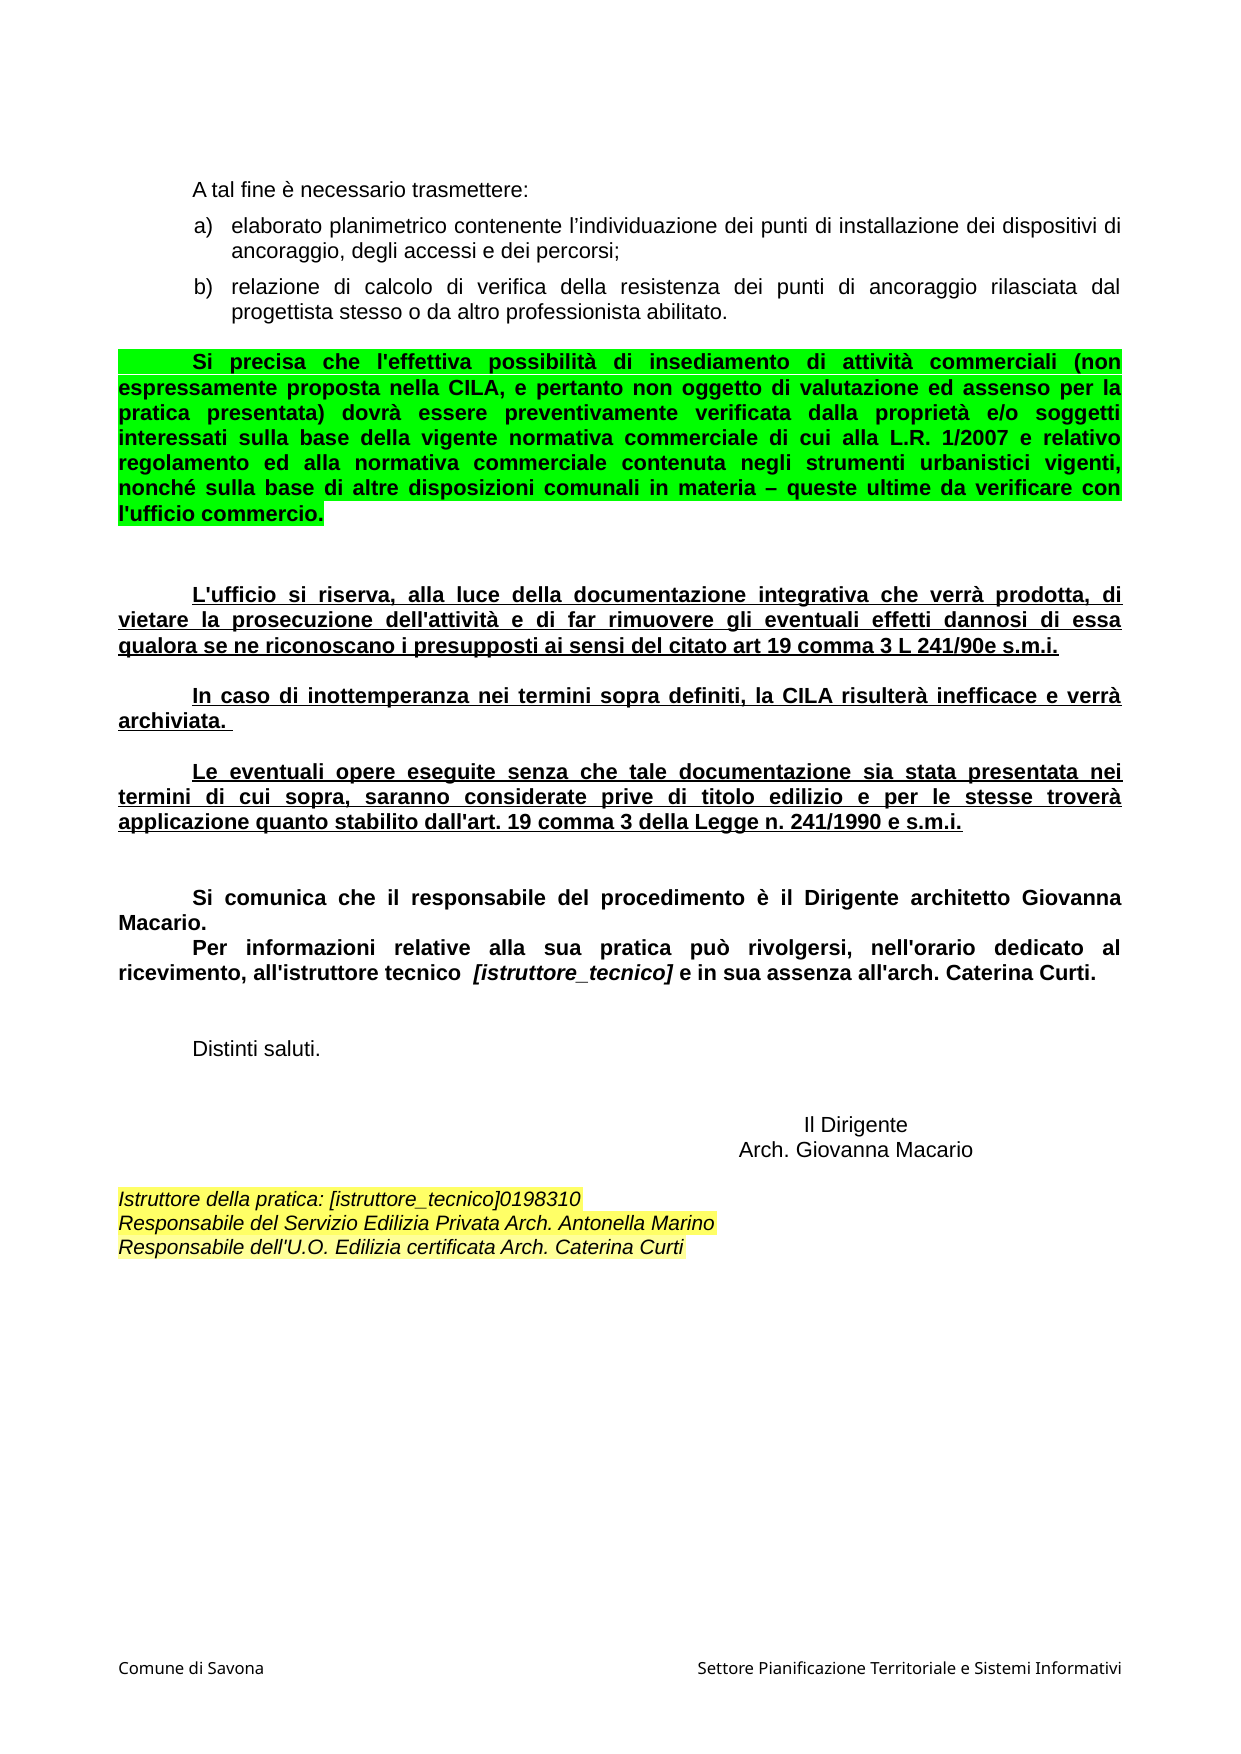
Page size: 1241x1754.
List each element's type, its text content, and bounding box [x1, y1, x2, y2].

text Responsabile dell'U.O. Edilizia certificata Arch. Caterina Curti [118, 1235, 1122, 1259]
text Responsabile del Servizio Edilizia Privata Arch. Antonella Marino [118, 1211, 1122, 1235]
text L'ufficio si riserva, alla luce della documentazione integrativa che verrà prodotta, di vietare la prosecuzione dell'attività e di far rimuovere gli eventuali effetti dannosi di essa [118, 582, 1122, 629]
table_header [111, 1086, 582, 1111]
list relazione di calcolo di verifica della resistenza dei punti di ancoraggio rilasciata dal progettista stesso o da altro professionista abilitato. [193, 274, 1122, 324]
text qualora se ne riconoscano i presupposti ai sensi del citato art 19 comma 3 L 241/90e s.m.i. [118, 630, 1122, 658]
text Per informazioni relative alla sua pratica può rivolgersi, nell'orario dedicato al ricevimento, all'istruttore tecnico [istruttore_tecnico] e in sua assenza all'arch. Caterina Curti. [118, 935, 1122, 985]
list elaborato planimetrico contenente l’individuazione dei punti di installazione dei dispositivi di ancoraggio, degli accessi e dei percorsi; [193, 213, 1122, 263]
text In caso di inottemperanza nei termini sopra definiti, la CILA risulterà inefficace e verrà archiviata. [118, 683, 1122, 733]
text Istruttore della pratica: [istruttore_tecnico]0198310 [118, 1187, 1122, 1211]
table_cell Il Dirigente Arch. Giovanna Macario [582, 1111, 1129, 1162]
text Le eventuali opere eseguite senza che tale documentazione sia stata presentata nei termini di cui sopra, saranno considerate prive di titolo edilizio e per le stesse troverà [118, 758, 1122, 806]
table_header [582, 1086, 1129, 1111]
text Si comunica che il responsabile del procedimento è il Dirigente architetto Giovanna Macario. [118, 884, 1122, 935]
text A tal fine è necessario trasmettere: [118, 177, 1122, 202]
table_cell [111, 1111, 582, 1162]
text Distinti saluti. [118, 1036, 1122, 1061]
text applicazione quanto stabilito dall'art. 19 comma 3 della Legge n. 241/1990 e s.m.i. [118, 807, 1122, 834]
text Si precisa che l'effettiva possibilità di insediamento di attività commerciali (non espressamente proposta nella CILA, e pertanto non oggetto di valutazione ed assenso per la pratica presentata) dovrà essere preventivamente verificata dalla proprietà e/o soggetti interessati sulla base della vigente normativa commerciale di cui alla L.R. 1/2007 e relativo regolamento ed alla normativa commerciale contenuta negli strumenti urbanistici vigenti, nonché sulla base di altre disposizioni comunali in materia – queste ultime da verificare con l'ufficio commercio. [118, 349, 1122, 526]
